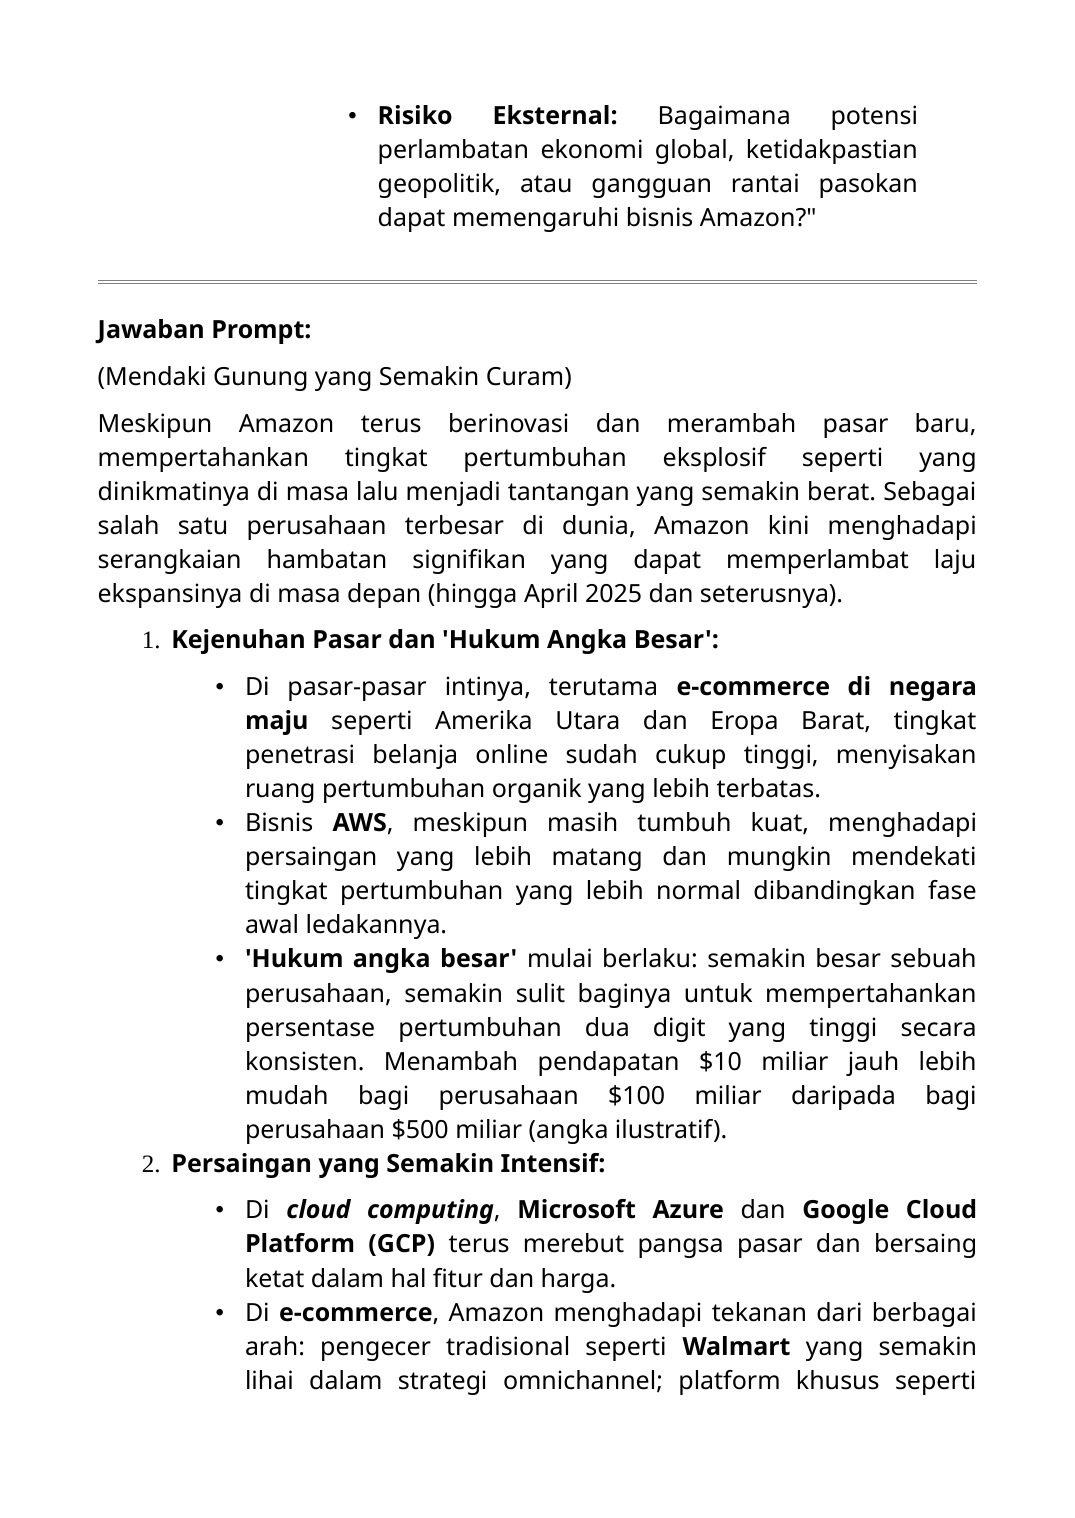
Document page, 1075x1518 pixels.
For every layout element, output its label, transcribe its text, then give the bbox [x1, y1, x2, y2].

list Bisnis AWS, meskipun masih tumbuh kuat, menghadapi persaingan yang lebih matang dan mungkin mendekati tingkat pertumbuhan yang lebih normal dibandingkan fase awal ledakannya. [215, 805, 977, 941]
text (Mendaki Gunung yang Semakin Curam) [97, 359, 977, 393]
list Di cloud computing, Microsoft Azure dan Google Cloud Platform (GCP) terus merebut pangsa pasar dan bersaing ketat dalam hal fitur dan harga. [215, 1192, 977, 1294]
list Persaingan yang Semakin Intensif: [142, 1146, 977, 1179]
list Di e-commerce, Amazon menghadapi tekanan dari berbagai arah: pengecer tradisional seperti Walmart yang semakin lihai dalam strategi omnichannel; platform khusus seperti [215, 1294, 977, 1396]
text Meskipun Amazon terus berinovasi dan merambah pasar baru, mempertahankan tingkat pertumbuhan eksplosif seperti yang dinikmatinya di masa lalu menjadi tantangan yang semakin berat. Sebagai salah satu perusahaan terbesar di dunia, Amazon kini menghadapi serangkaian hambatan signifikan yang dapat memperlambat laju ekspansinya di masa depan (hingga April 2025 dan seterusnya). [97, 405, 977, 609]
list Kejenuhan Pasar dan 'Hukum Angka Besar': [142, 622, 977, 656]
list 'Hukum angka besar' mulai berlaku: semakin besar sebuah perusahaan, semakin sulit baginya untuk mempertahankan persentase pertumbuhan dua digit yang tinggi secara konsisten. Menambah pendapatan $10 miliar jauh lebih mudah bagi perusahaan $100 miliar daripada bagi perusahaan $500 miliar (angka ilustratif). [215, 941, 977, 1146]
list Di pasar-pasar intinya, terutama e-commerce di negara maju seperti Amerika Utara dan Eropa Barat, tingkat penetrasi belanja online sudah cukup tinggi, menyisakan ruang pertumbuhan organik yang lebih terbatas. [215, 669, 977, 805]
list Risiko Eksternal: Bagaimana potensi perlambatan ekonomi global, ketidakpastian geopolitik, atau gangguan rantai pasokan dapat memengaruhi bisnis Amazon?" [348, 97, 918, 234]
text Jawaban Prompt: [97, 312, 977, 346]
